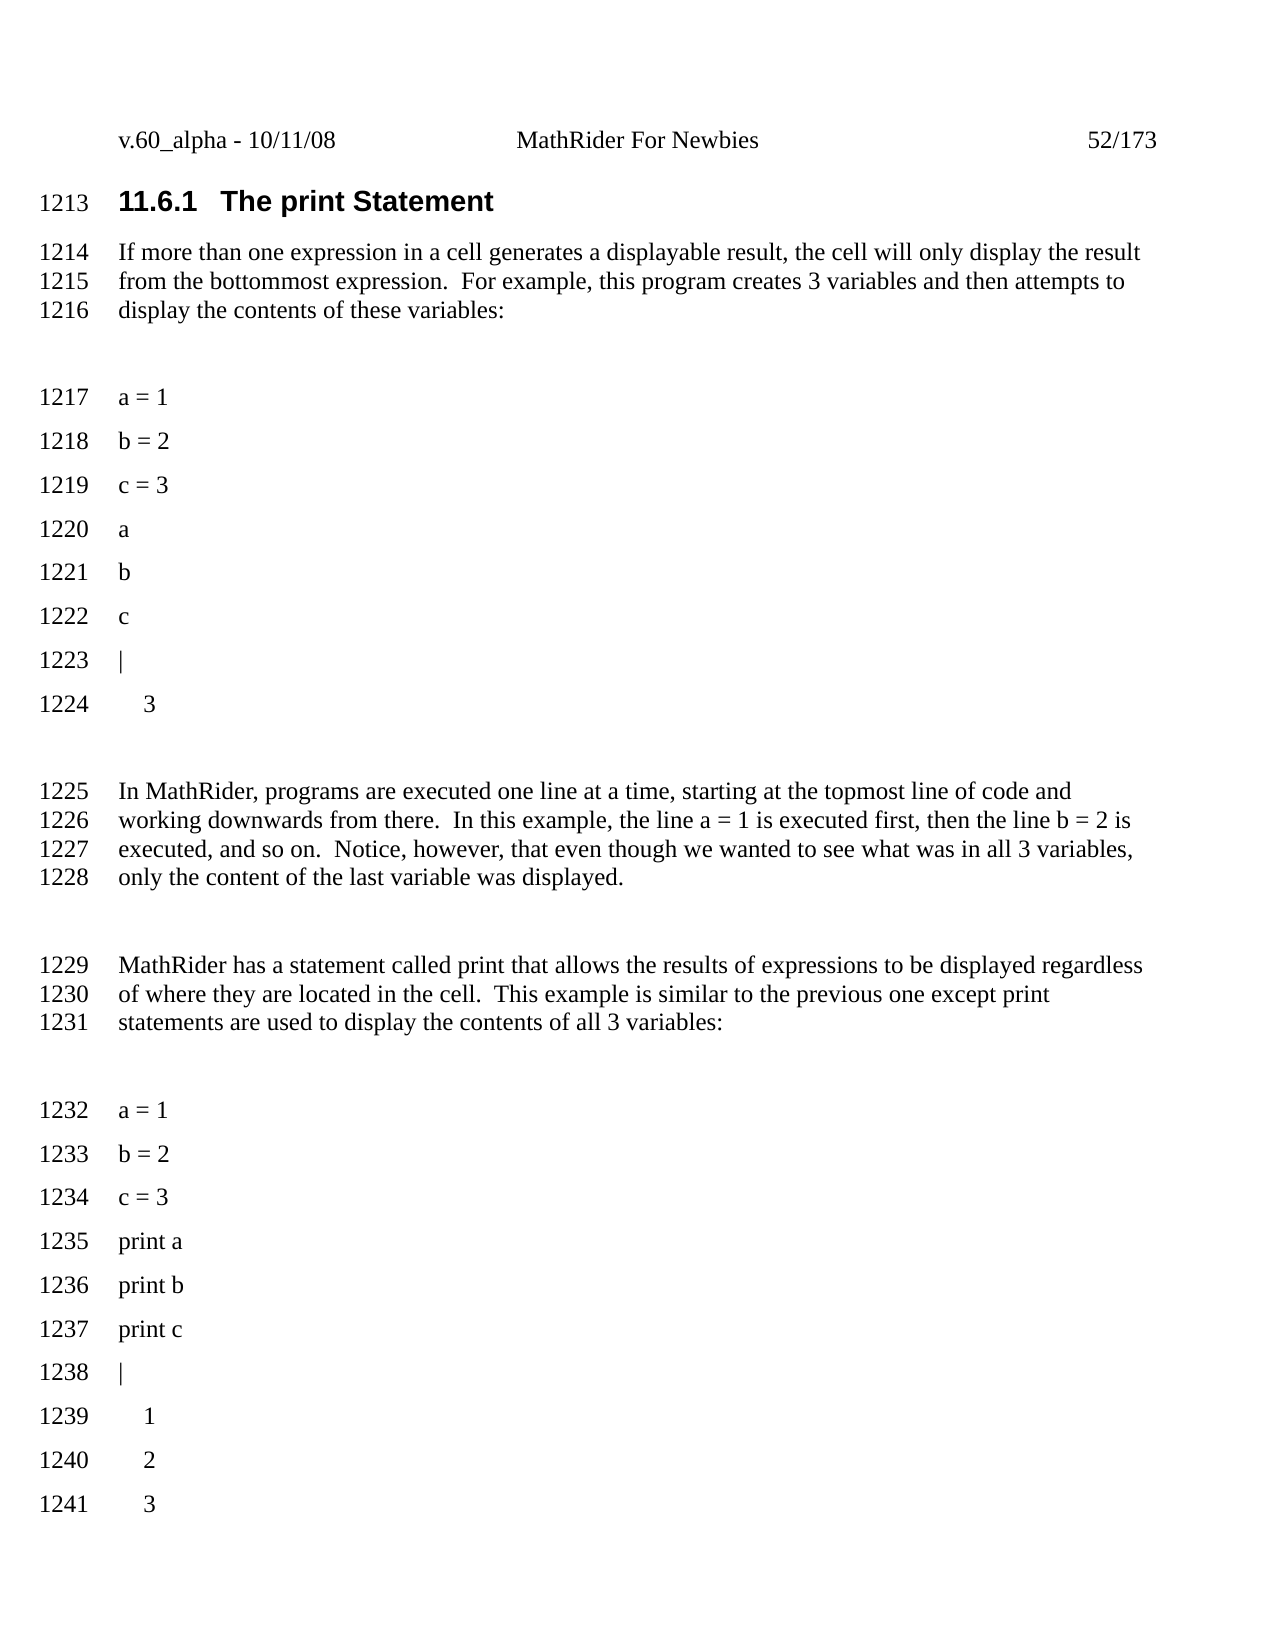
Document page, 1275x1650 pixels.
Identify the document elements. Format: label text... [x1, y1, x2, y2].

text c [118, 601, 1157, 630]
text print a [118, 1226, 1157, 1255]
text print b [118, 1270, 1157, 1299]
text 3 [118, 1489, 1157, 1517]
text a = 1 [118, 382, 1157, 411]
text a [118, 514, 1157, 542]
text | [118, 645, 1157, 674]
text MathRider has a statement called print that allows the results of expressions to be displayed regardless of where they are located in the cell. This example is similar to the previous one except print statements are used to display the contents of all 3 variables: [118, 950, 1157, 1036]
text 2 [118, 1445, 1157, 1474]
text a = 1 [118, 1095, 1157, 1124]
text 1 [118, 1401, 1157, 1430]
text If more than one expression in a cell generates a displayable result, the cell will only display the result from the bottommost expression. For example, this program creates 3 variables and then attempts to display the contents of these variables: [118, 237, 1157, 324]
text b [118, 557, 1157, 586]
text b = 2 [118, 1139, 1157, 1167]
text c = 3 [118, 470, 1157, 499]
text 3 [118, 689, 1157, 717]
subtitle The print Statement [118, 184, 1157, 217]
text In MathRider, programs are executed one line at a time, starting at the topmost line of code and working downwards from there. In this example, the line a = 1 is executed first, then the line b = 2 is executed, and so on. Notice, however, that even though we wanted to see what was in all 3 variables, only the content of the last variable was displayed. [118, 776, 1157, 891]
text c = 3 [118, 1182, 1157, 1211]
text | [118, 1357, 1157, 1386]
text b = 2 [118, 426, 1157, 455]
text print c [118, 1314, 1157, 1342]
